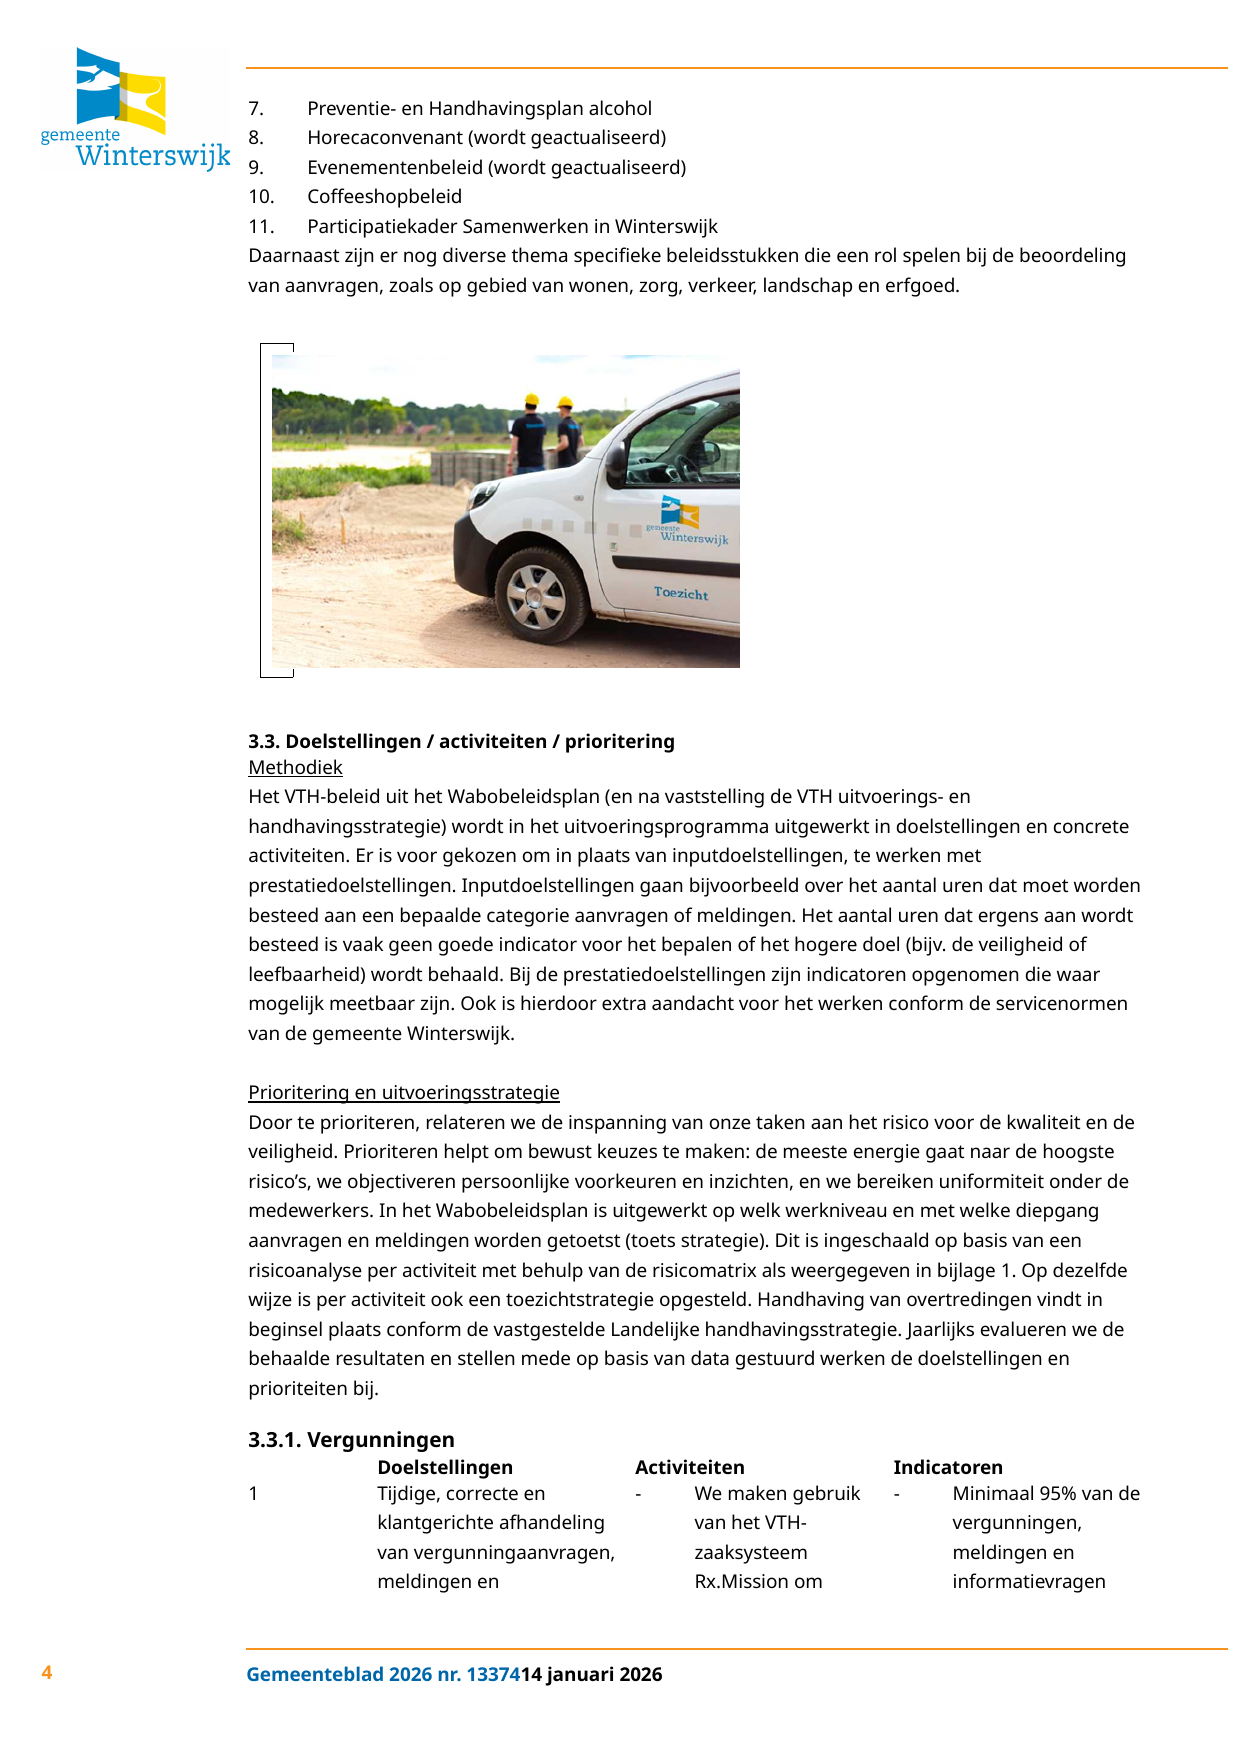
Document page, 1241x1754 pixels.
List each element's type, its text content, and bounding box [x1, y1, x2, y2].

text Het VTH-beleid uit het Wabobeleidsplan (en na vaststelling de VTH uitvoerings- en handhavingsstrategie) wordt in het uitvoeringsprogramma uitgewerkt in doelstellingen en concrete activiteiten. Er is voor gekozen om in plaats van inputdoelstellingen, te werken met prestatiedoelstellingen. Inputdoelstellingen gaan bijvoorbeeld over het aantal uren dat moet worden besteed aan een bepaalde categorie aanvragen of meldingen. Het aantal uren dat ergens aan wordt besteed is vaak geen goede indicator voor het bepalen of het hogere doel (bijv. de veiligheid of leefbaarheid) wordt behaald. Bij de prestatiedoelstellingen zijn indicatoren opgenomen die waar mogelijk meetbaar zijn. Ook is hierdoor extra aandacht voor het werken conform de servicenormen van de gemeente Winterswijk. [248, 783, 1152, 1046]
picture [225, 153, 231, 162]
list Evenementenbeleid (wordt geactualiseerd) [248, 154, 1152, 180]
text 3.3. Doelstellingen / activiteiten / prioritering [248, 728, 1152, 754]
text Prioritering en uitvoeringsstrategie [248, 1079, 1152, 1105]
picture [268, 352, 742, 669]
text 3.3.1. Vergunningen [248, 1426, 1152, 1454]
picture [41, 47, 231, 172]
table_header [248, 1454, 377, 1480]
table_cell Tijdige, correcte en klantgerichte afhandeling van vergunningaanvragen, meldingen en [377, 1480, 635, 1594]
table_header Indicatoren [894, 1454, 1152, 1480]
list Participatiekader Samenwerken in Winterswijk [248, 213, 1152, 239]
list Horecaconvenant (wordt geactualiseerd) [248, 124, 1152, 150]
text Door te prioriteren, relateren we de inspanning van onze taken aan het risico voor de kwaliteit en de veiligheid. Prioriteren helpt om bewust keuzes te maken: de meeste energie gaat naar de hoogste risico’s, we objectiveren persoonlijke voorkeuren en inzichten, en we bereiken uniformiteit onder de medewerkers. In het Wabobeleidsplan is uitgewerkt op welk werkniveau en met welke diepgang aanvragen en meldingen worden getoetst (toets strategie). Dit is ingeschaald op basis van een risicoanalyse per activiteit met behulp van de risicomatrix als weergegeven in bijlage 1. Op dezelfde wijze is per activiteit ook een toezichtstrategie opgesteld. Handhaving van overtredingen vindt in beginsel plaats conform de vastgestelde Landelijke handhavingsstrategie. Jaarlijks evalueren we de behaalde resultaten en stellen mede op basis van data gestuurd werken de doelstellingen en prioriteiten bij. [248, 1109, 1152, 1401]
text Methodiek [248, 754, 1152, 779]
list Preventie- en Handhavingsplan alcohol [248, 95, 1152, 121]
table_cell 1 [248, 1480, 377, 1594]
table_cell We maken gebruik van het VTH-zaaksysteem Rx.Mission om [635, 1480, 893, 1594]
text Daarnaast zijn er nog diverse thema specifieke beleidsstukken die een rol spelen bij de beoordeling van aanvragen, zoals op gebied van wonen, zorg, verkeer, landschap en erfgoed. [248, 243, 1152, 298]
table_header Activiteiten [635, 1454, 893, 1480]
list Coffeeshopbeleid [248, 183, 1152, 209]
table_cell Minimaal 95% van de vergunningen, meldingen en informatievragen [894, 1480, 1152, 1594]
table_header Doelstellingen [377, 1454, 635, 1480]
